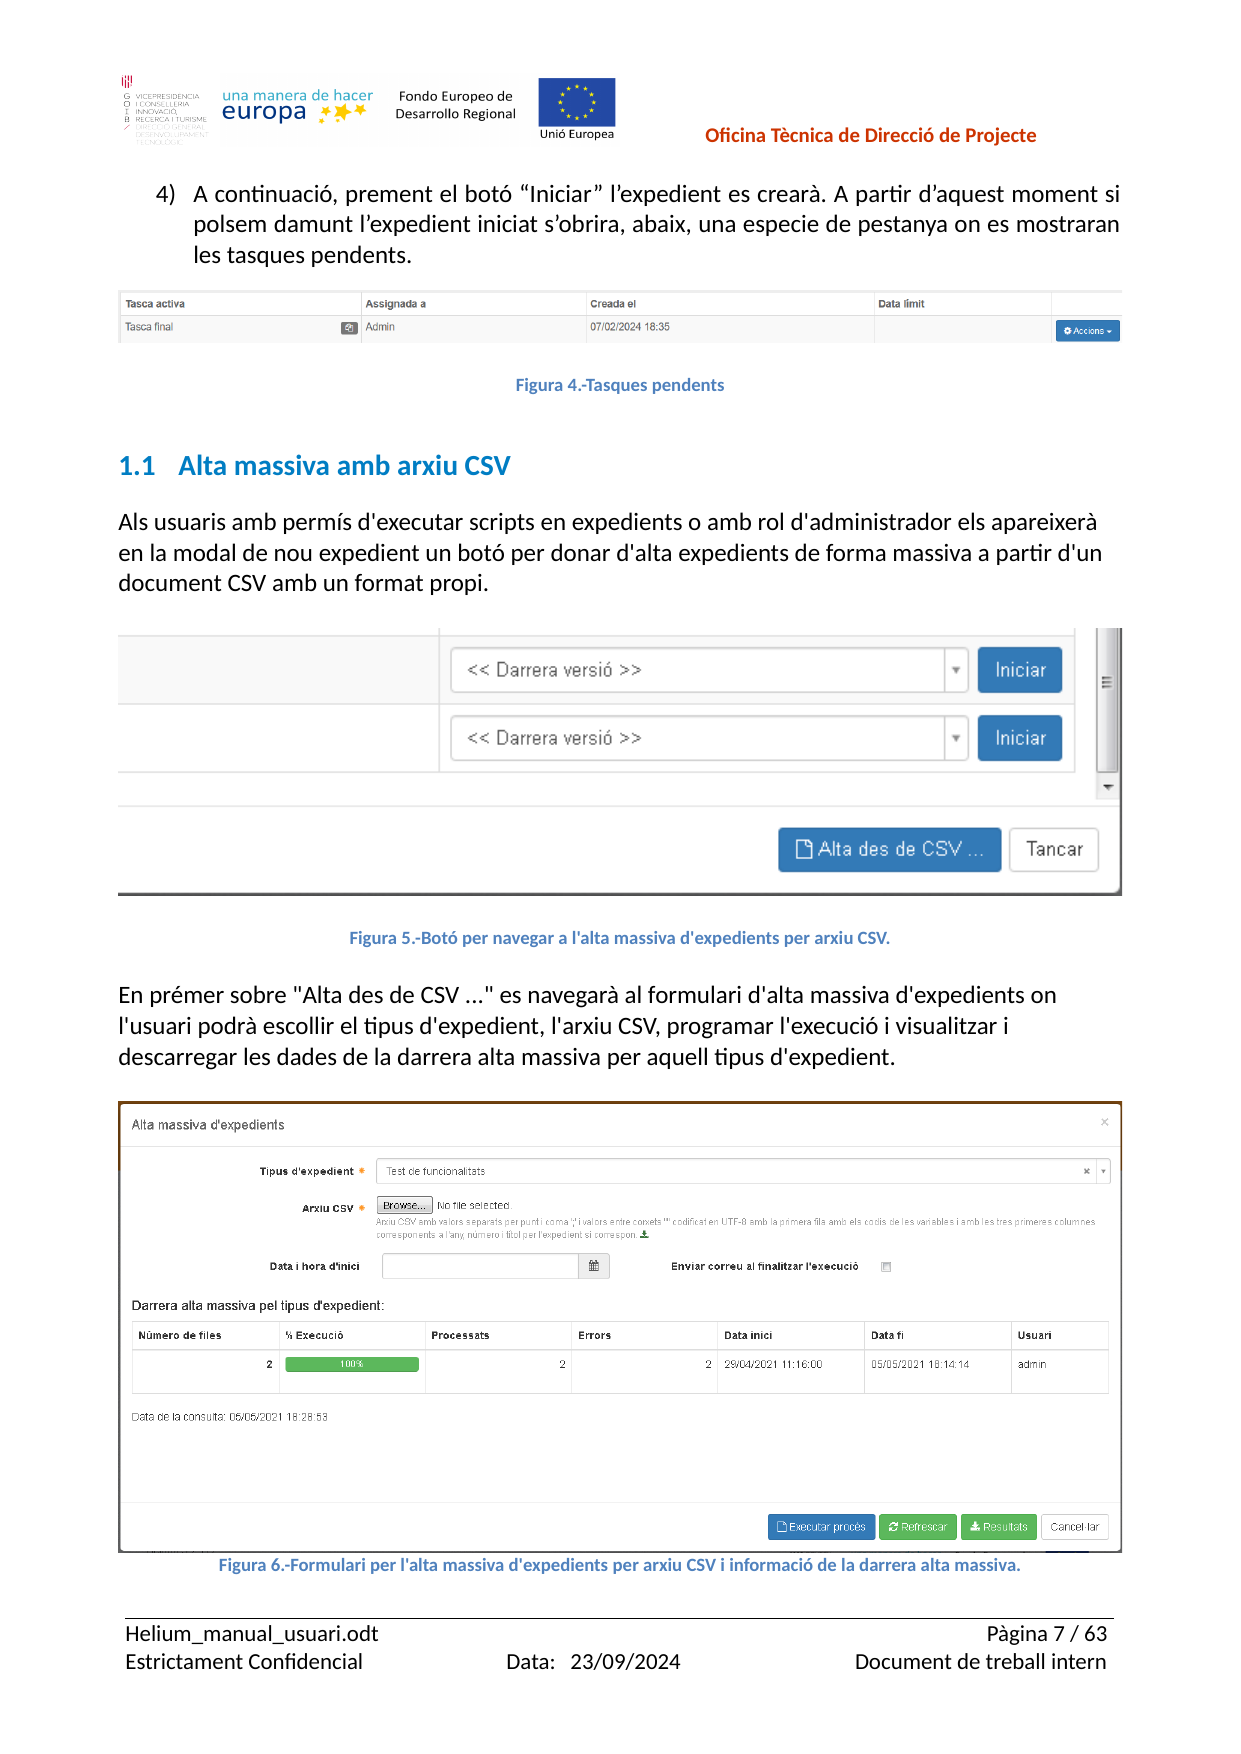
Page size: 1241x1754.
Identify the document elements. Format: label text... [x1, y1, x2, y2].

picture [118, 1101, 1123, 1553]
picture [118, 290, 1123, 343]
text Figura 6.-Formulari per l'alta massiva d'expedients per arxiu CSV i informació de la darrera alta massiva. [118, 1553, 1122, 1576]
list A continuació, prement el botó “Iniciar” l’expedient es crearà. A partir d’aquest moment si polsem damunt l’expedient iniciat s’obrira, abaix, una especie de pestanya on es mostraran les tasques pendents. [156, 178, 1122, 269]
text Als usuaris amb permís d'executar scripts en expedients o amb rol d'administrador els apareixerà en la modal de nou expedient un botó per donar d'alta expedients de forma massiva a partir d'un document CSV amb un format propi. [118, 506, 1122, 598]
text Figura 5.-Botó per navegar a l'alta massiva d'expedients per arxiu CSV. [118, 926, 1122, 949]
text En prémer sobre "Alta des de CSV ..." es navegarà al formulari d'alta massiva d'expedients on l'usuari podrà escollir el tipus d'expedient, l'arxiu CSV, programar l'execució i visualitzar i descarregar les dades de la darrera alta massiva per aquell tipus d'expedient. [118, 979, 1122, 1071]
subtitle Alta massiva amb arxiu CSV [118, 447, 1122, 483]
picture [118, 628, 1123, 896]
picture [219, 73, 621, 147]
text Figura 4.-Tasques pendents [118, 373, 1122, 396]
picture [118, 73, 213, 147]
